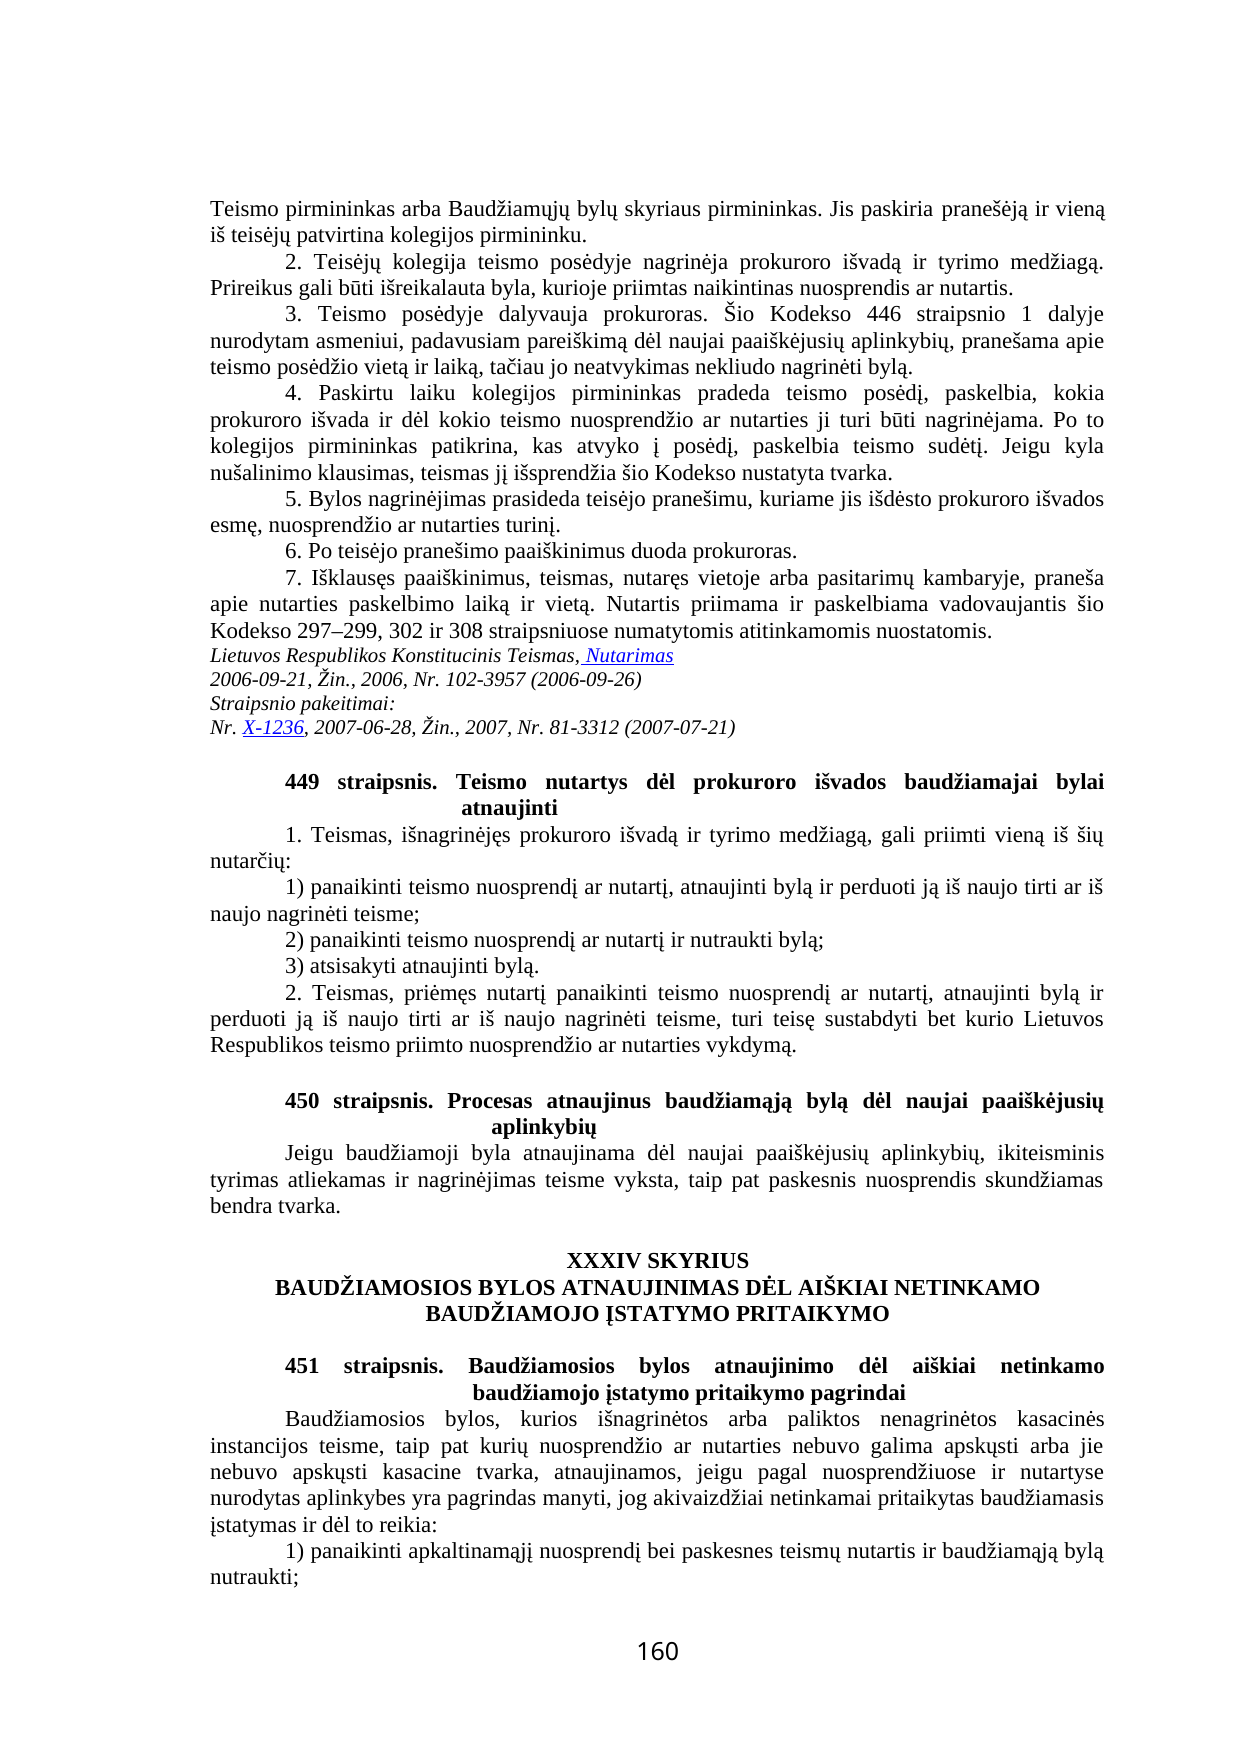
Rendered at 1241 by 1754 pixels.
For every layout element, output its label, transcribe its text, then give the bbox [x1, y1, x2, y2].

text 4. Paskirtu laiku kolegijos pirmininkas pradeda teismo posėdį, paskelbia, kokia prokuroro išvada ir dėl kokio teismo nuosprendžio ar nutarties ji turi būti nagrinėjama. Po to kolegijos pirmininkas patikrina, kas atvyko į posėdį, paskelbia teismo sudėtį. Jeigu kyla nušalinimo klausimas, teismas jį išsprendžia šio Kodekso nustatyta tvarka. [210, 379, 1106, 485]
text Lietuvos Respublikos Konstitucinis Teismas, Nutarimas [210, 643, 1106, 667]
text 7. Išklausęs paaiškinimus, teismas, nutaręs vietoje arba pasitarimų kambaryje, praneša apie nutarties paskelbimo laiką ir vietą. Nutartis priimama ir paskelbiama vadovaujantis šio Kodekso 297–299, 302 ir 308 straipsniuose numatytomis atitinkamomis nuostatomis. [210, 564, 1106, 643]
text Baudžiamosios bylos, kurios išnagrinėtos arba paliktos nenagrinėtos kasacinės instancijos teisme, taip pat kurių nuosprendžio ar nutarties nebuvo galima apskųsti arba jie nebuvo apskųsti kasacine tvarka, atnaujinamos, jeigu pagal nuosprendžiuose ir nutartyse nurodytas aplinkybes yra pagrindas manyti, jog akivaizdžiai netinkamai pritaikytas baudžiamasis įstatymas ir dėl to reikia: [210, 1405, 1106, 1537]
text Straipsnio pakeitimai: [210, 691, 1106, 715]
text 2006-09-21, Žin., 2006, Nr. 102-3957 (2006-09-26) [210, 667, 1106, 691]
text Jeigu baudžiamoji byla atnaujinama dėl naujai paaiškėjusių aplinkybių, ikiteisminis tyrimas atliekamas ir nagrinėjimas teisme vyksta, taip pat paskesnis nuosprendis skundžiamas bendra tvarka. [210, 1139, 1106, 1218]
text 2. Teismas, priėmęs nutartį panaikinti teismo nuosprendį ar nutartį, atnaujinti bylą ir perduoti ją iš naujo tirti ar iš naujo nagrinėti teisme, turi teisę sustabdyti bet kurio Lietuvos Respublikos teismo priimto nuosprendžio ar nutarties vykdymą. [210, 979, 1106, 1058]
text 449 straipsnis. Teismo nutartys dėl prokuroro išvados baudžiamajai bylai atnaujinti [285, 768, 1106, 821]
text 3. Teismo posėdyje dalyvauja prokuroras. Šio Kodekso 446 straipsnio 1 dalyje nurodytam asmeniui, padavusiam pareiškimą dėl naujai paaiškėjusių aplinkybių, pranešama apie teismo posėdžio vietą ir laiką, tačiau jo neatvykimas nekliudo nagrinėti bylą. [210, 300, 1106, 379]
text 3) atsisakyti atnaujinti bylą. [210, 952, 1106, 979]
text 6. Po teisėjo pranešimo paaiškinimus duoda prokuroras. [210, 538, 1106, 564]
text BAUDŽIAMOSIOS BYLOS ATNAUJINIMAS DĖL AIŠKIAI NETINKAMO BAUDŽIAMOJO ĮSTATYMO PRITAIKYMO [210, 1273, 1106, 1326]
text 1. Teismas, išnagrinėjęs prokuroro išvadą ir tyrimo medžiagą, gali priimti vieną iš šių nutarčių: [210, 821, 1106, 873]
text 451 straipsnis. Baudžiamosios bylos atnaujinimo dėl aiškiai netinkamo baudžiamojo įstatymo pritaikymo pagrindai [285, 1353, 1106, 1405]
text 1) panaikinti apkaltinamąjį nuosprendį bei paskesnes teismų nutartis ir baudžiamąją bylą nutraukti; [210, 1537, 1106, 1590]
subtitle XXXIV SKYRIUS [210, 1247, 1106, 1273]
text Nr. X-1236, 2007-06-28, Žin., 2007, Nr. 81-3312 (2007-07-21) [210, 715, 1106, 739]
text Teismo pirmininkas arba Baudžiamųjų bylų skyriaus pirmininkas. Jis paskiria pranešėją ir vieną iš teisėjų patvirtina kolegijos pirmininku. [210, 195, 1106, 248]
text 2. Teisėjų kolegija teismo posėdyje nagrinėja prokuroro išvadą ir tyrimo medžiagą. Prireikus gali būti išreikalauta byla, kurioje priimtas naikintinas nuosprendis ar nutartis. [210, 248, 1106, 300]
text 450 straipsnis. Procesas atnaujinus baudžiamąją bylą dėl naujai paaiškėjusių aplinkybių [285, 1087, 1106, 1139]
text 5. Bylos nagrinėjimas prasideda teisėjo pranešimu, kuriame jis išdėsto prokuroro išvados esmę, nuosprendžio ar nutarties turinį. [210, 485, 1106, 538]
text 2) panaikinti teismo nuosprendį ar nutartį ir nutraukti bylą; [210, 926, 1106, 952]
text 1) panaikinti teismo nuosprendį ar nutartį, atnaujinti bylą ir perduoti ją iš naujo tirti ar iš naujo nagrinėti teisme; [210, 873, 1106, 926]
